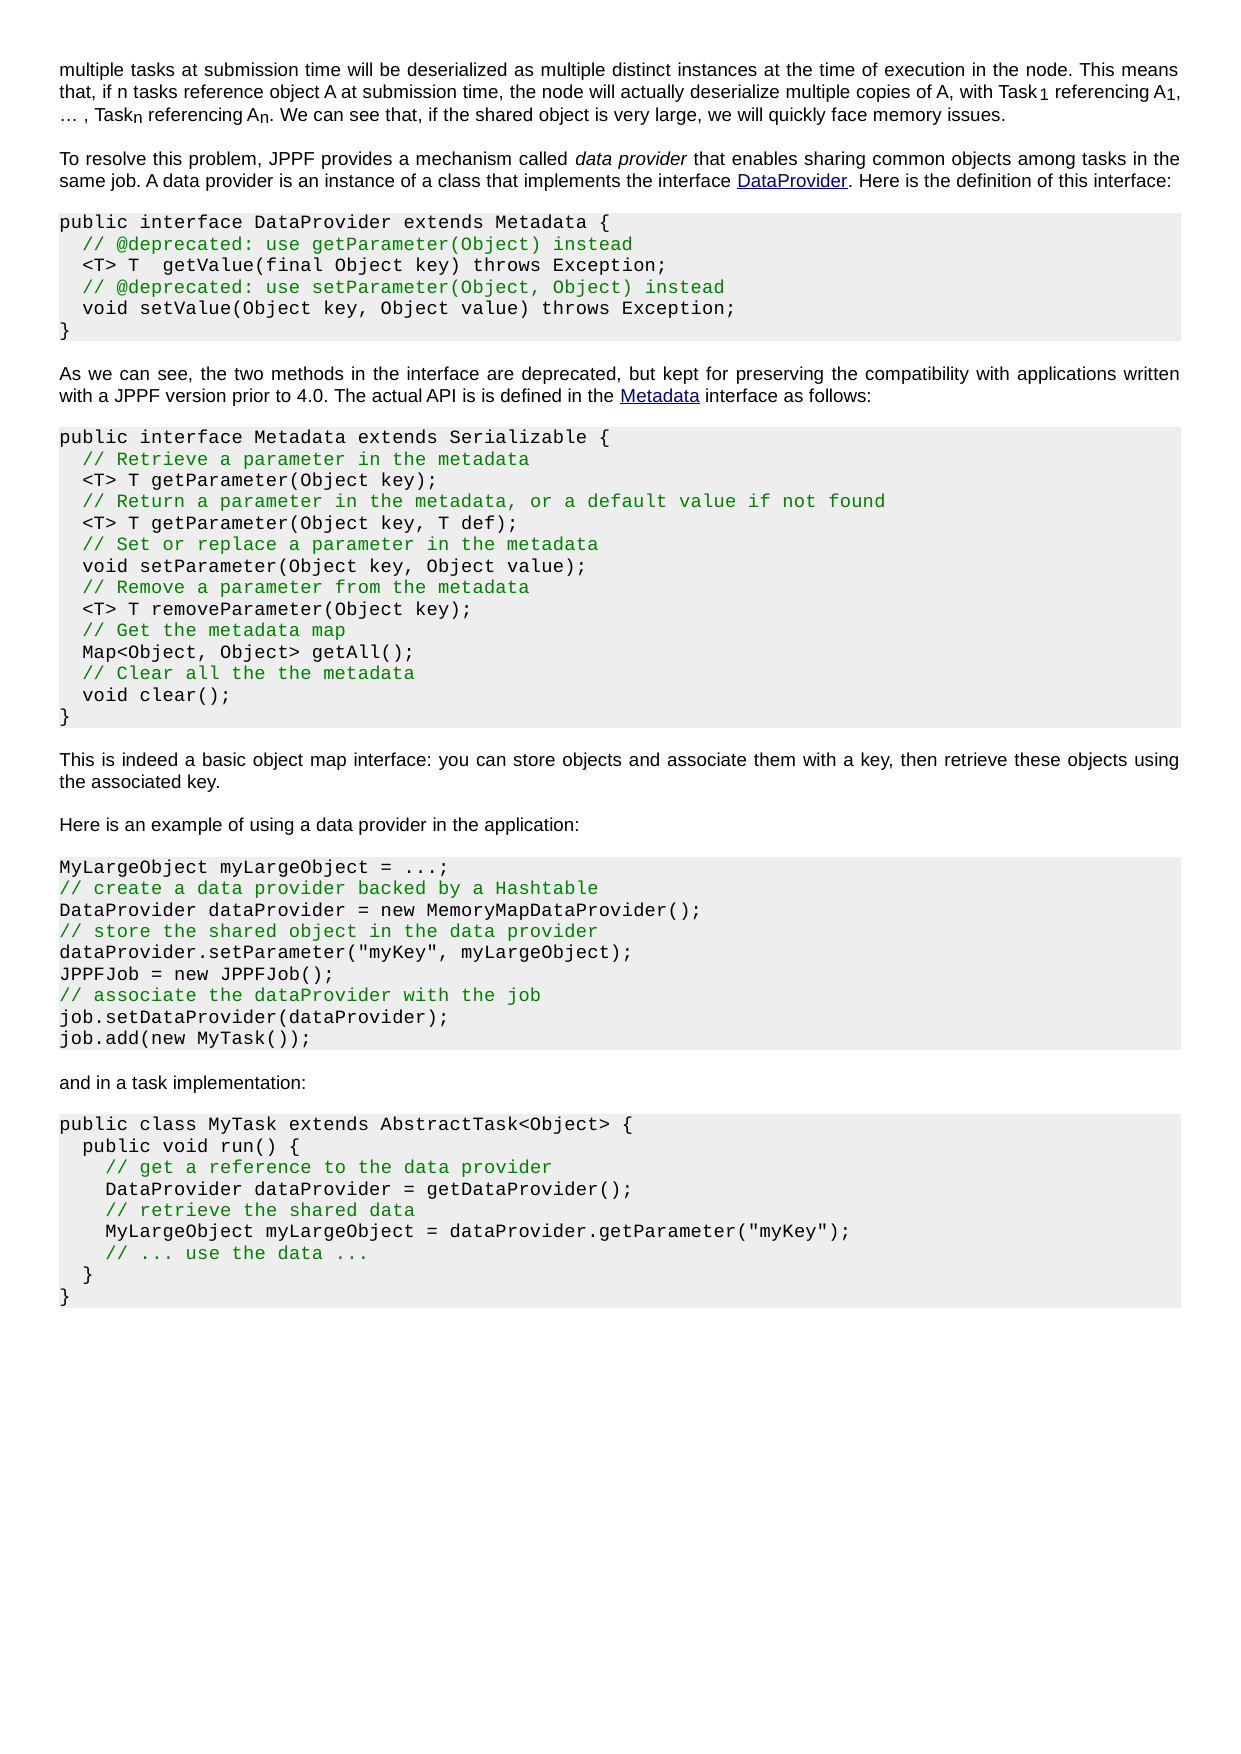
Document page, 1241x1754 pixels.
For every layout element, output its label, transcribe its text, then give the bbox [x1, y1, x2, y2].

text // associate the dataProvider with the job [59, 986, 1181, 1007]
text void setParameter(Object key, Object value); [59, 556, 1181, 578]
text public class MyTask extends AbstractTask<Object> { [59, 1114, 1181, 1136]
text // Remove a parameter from the metadata [59, 578, 1181, 599]
text // @deprecated: use getParameter(Object) instead [59, 234, 1181, 256]
text } [59, 1265, 1181, 1286]
text public interface Metadata extends Serializable { [59, 427, 1181, 449]
text // get a reference to the data provider [59, 1157, 1181, 1179]
text To resolve this problem, JPPF provides a mechanism called data provider that enables sharing common objects among tasks in the same job. A data provider is an instance of a class that implements the interface DataProvider. Here is the definition of this interface: [59, 148, 1181, 191]
text JPPFJob = new JPPFJob(); [59, 964, 1181, 986]
text // ... use the data ... [59, 1243, 1181, 1265]
text } [59, 706, 1181, 728]
text public interface DataProvider extends Metadata { [59, 213, 1181, 234]
text void clear(); [59, 685, 1181, 706]
text MyLargeObject myLargeObject = dataProvider.getParameter("myKey"); [59, 1222, 1181, 1243]
text } [59, 1286, 1181, 1308]
text // Set or replace a parameter in the metadata [59, 535, 1181, 556]
text } [59, 320, 1181, 341]
text and in a task implementation: [59, 1072, 1181, 1093]
text Map<Object, Object> getAll(); [59, 642, 1181, 663]
text <T> T getParameter(Object key); [59, 470, 1181, 492]
text public void run() { [59, 1136, 1181, 1157]
text job.add(new MyTask()); [59, 1029, 1181, 1050]
text DataProvider dataProvider = getDataProvider(); [59, 1179, 1181, 1200]
text multiple tasks at submission time will be deserialized as multiple distinct instances at the time of execution in the node. This means that, if n tasks reference object A at submission time, the node will actually deserialize multiple copies of A, with Task1 referencing A1, … , Taskn referencing An. We can see that, if the shared object is very large, we will quickly face memory issues. [59, 59, 1181, 127]
text // store the shared object in the data provider [59, 921, 1181, 943]
text job.setDataProvider(dataProvider); [59, 1007, 1181, 1029]
text // retrieve the shared data [59, 1200, 1181, 1222]
text void setValue(Object key, Object value) throws Exception; [59, 298, 1181, 320]
text // Get the metadata map [59, 621, 1181, 642]
text MyLargeObject myLargeObject = ...; [59, 857, 1181, 878]
text <T> T removeParameter(Object key); [59, 599, 1181, 621]
text <T> T getValue(final Object key) throws Exception; [59, 256, 1181, 277]
text // @deprecated: use setParameter(Object, Object) instead [59, 277, 1181, 298]
text // Retrieve a parameter in the metadata [59, 449, 1181, 470]
text dataProvider.setParameter("myKey", myLargeObject); [59, 943, 1181, 964]
text // create a data provider backed by a Hashtable [59, 878, 1181, 900]
text // Clear all the the metadata [59, 663, 1181, 685]
text As we can see, the two methods in the interface are deprecated, but kept for preserving the compatibility with applications written with a JPPF version prior to 4.0. The actual API is is defined in the Metadata interface as follows: [59, 363, 1181, 406]
text <T> T getParameter(Object key, T def); [59, 513, 1181, 535]
text // Return a parameter in the metadata, or a default value if not found [59, 492, 1181, 513]
text Here is an example of using a data provider in the application: [59, 814, 1181, 836]
text DataProvider dataProvider = new MemoryMapDataProvider(); [59, 900, 1181, 921]
text This is indeed a basic object map interface: you can store objects and associate them with a key, then retrieve these objects using the associated key. [59, 749, 1181, 792]
